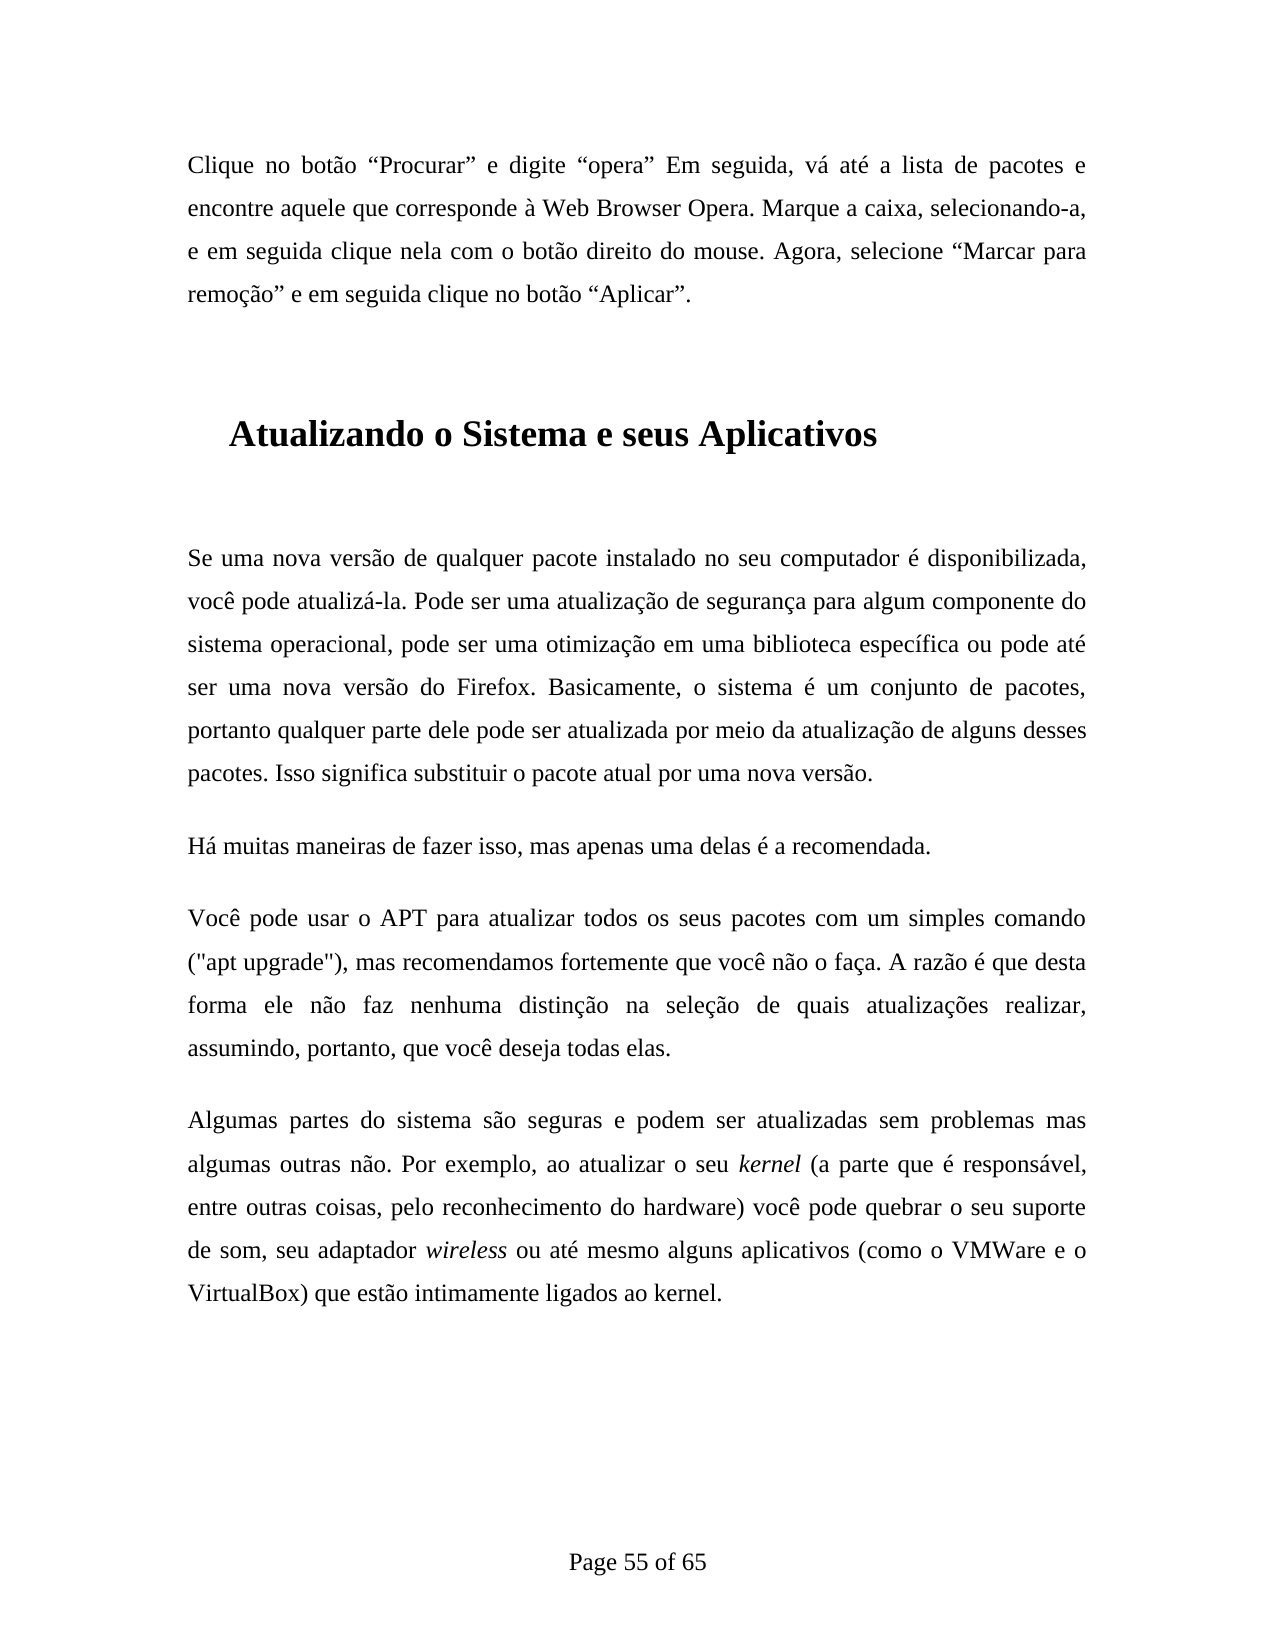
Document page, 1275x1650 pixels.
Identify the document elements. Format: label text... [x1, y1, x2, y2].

subtitle Atualizando o Sistema e seus Aplicativos [187, 411, 1087, 454]
text Algumas partes do sistema são seguras e podem ser atualizadas sem problemas mas algumas outras não. Por exemplo, ao atualizar o seu kernel (a parte que é responsável, entre outras coisas, pelo reconhecimento do hardware) você pode quebrar o seu suporte de som, seu adaptador wireless ou até mesmo alguns aplicativos (como o VMWare e o VirtualBox) que estão intimamente ligados ao kernel. [187, 1106, 1087, 1307]
text Clique no botão “Procurar” e digite “opera” Em seguida, vá até a lista de pacotes e encontre aquele que corresponde à Web Browser Opera. Marque a caixa, selecionando-a, e em seguida clique nela com o botão direito do mouse. Agora, selecione “Marcar para remoção” e em seguida clique no botão “Aplicar”. [187, 150, 1087, 308]
text Você pode usar o APT para atualizar todos os seus pacotes com um simples comando ("apt upgrade"), mas recomendamos fortemente que você não o faça. A razão é que desta forma ele não faz nenhuma distinção na seleção de quais atualizações realizar, assumindo, portanto, que você deseja todas elas. [187, 903, 1087, 1062]
text Há muitas maneiras de fazer isso, mas apenas uma delas é a recomendada. [187, 831, 1087, 860]
text Se uma nova versão de qualquer pacote instalado no seu computador é disponibilizada, você pode atualizá-la. Pode ser uma atualização de segurança para algum componente do sistema operacional, pode ser uma otimização em uma biblioteca específica ou pode até ser uma nova versão do Firefox. Basicamente, o sistema é um conjunto de pacotes, portanto qualquer parte dele pode ser atualizada por meio da atualização de alguns desses pacotes. Isso significa substituir o pacote atual por uma nova versão. [187, 543, 1087, 787]
